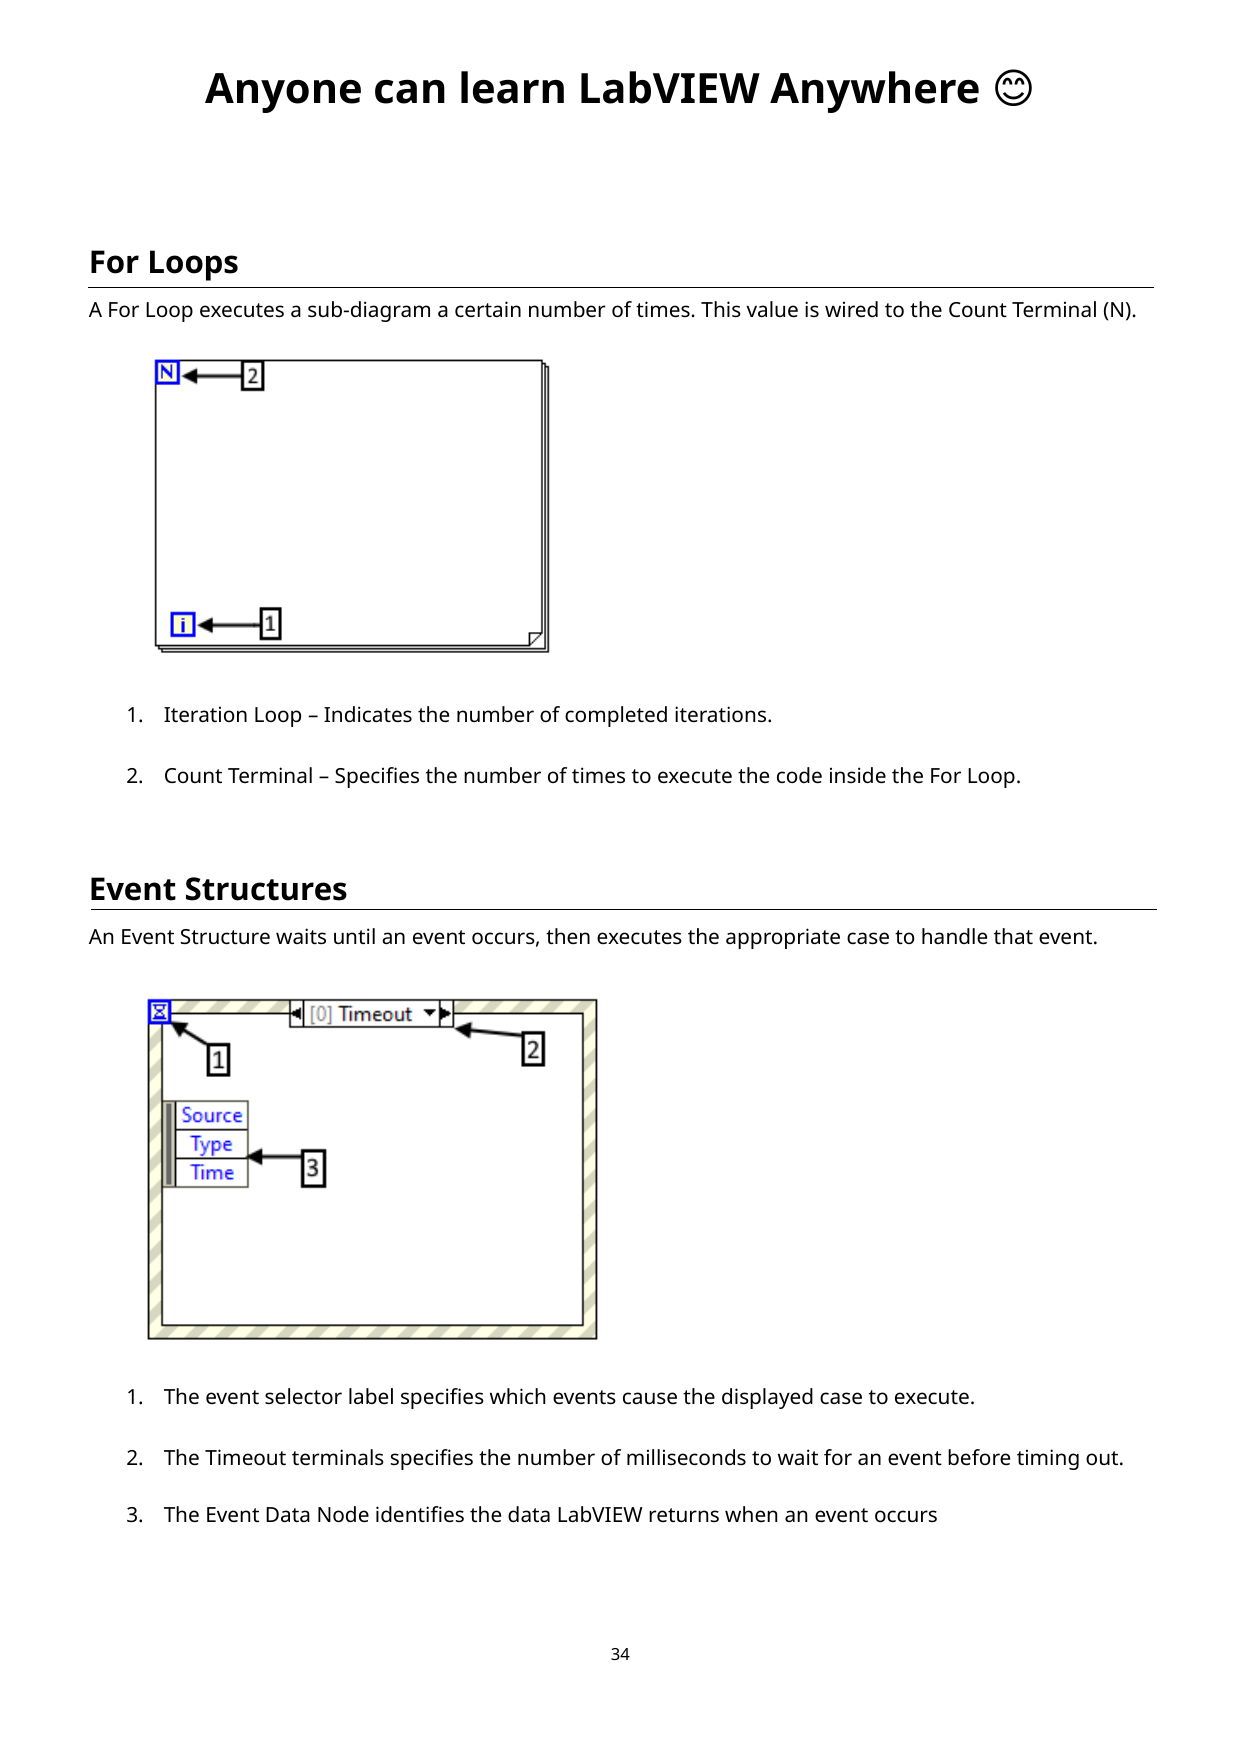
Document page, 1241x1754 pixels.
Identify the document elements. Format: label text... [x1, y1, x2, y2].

subtitle For Loops [88, 240, 1152, 283]
subtitle Event Structures [88, 867, 1152, 909]
list The Timeout terminals specifies the number of milliseconds to wait for an event before timing out. [126, 1443, 1152, 1471]
picture [138, 986, 605, 1350]
list Count Terminal – Specifies the number of times to execute the code inside the For Loop. [126, 761, 1152, 789]
list Iteration Loop – Indicates the number of completed iterations. [126, 700, 1152, 728]
picture [138, 338, 568, 668]
list A For Loop executes a sub-diagram a certain number of times. This value is wired to the Count Terminal (N). [88, 296, 1152, 324]
list An Event Structure waits until an event occurs, then executes the appropriate case to handle that event. [88, 922, 1152, 950]
list The Event Data Node identifies the data LabVIEW returns when an event occurs [126, 1500, 1152, 1528]
list The event selector label specifies which events cause the displayed case to execute. [126, 1382, 1152, 1410]
